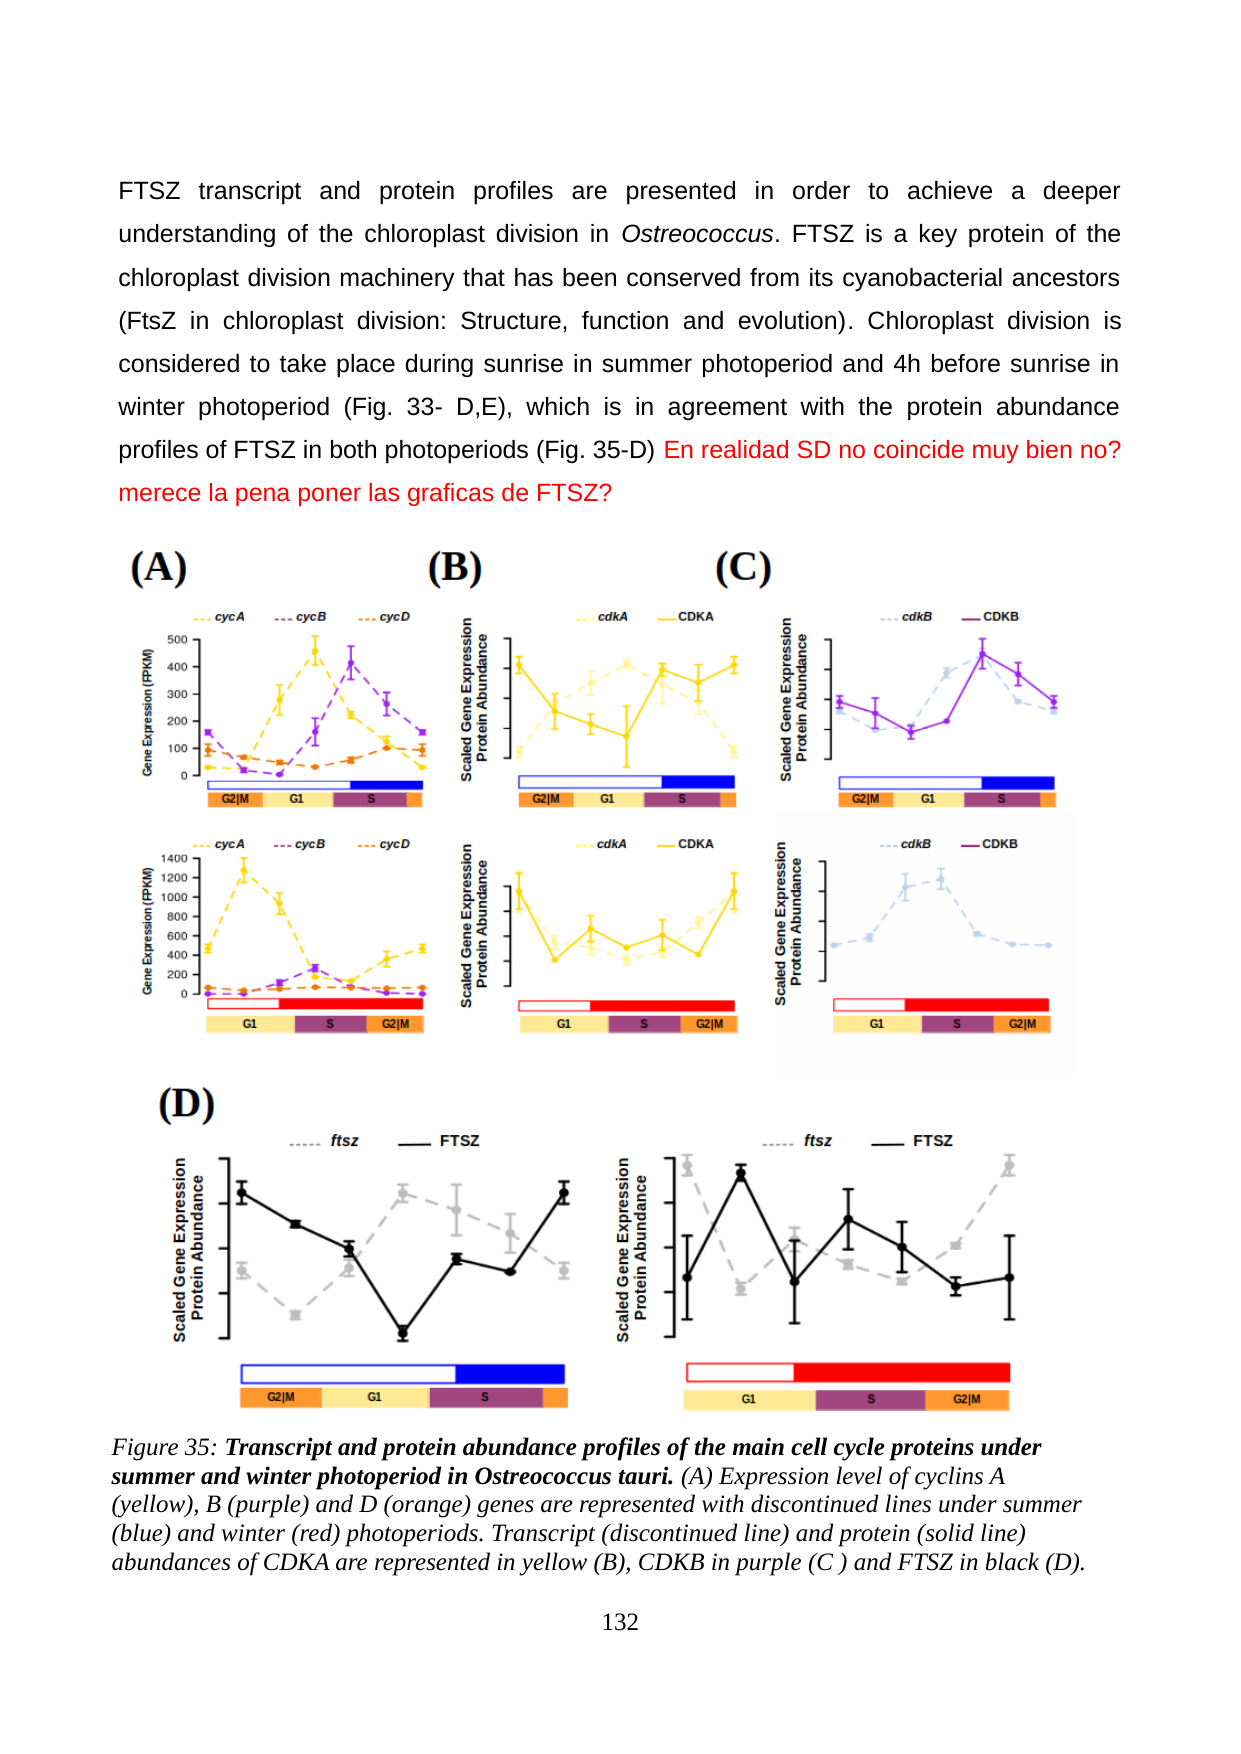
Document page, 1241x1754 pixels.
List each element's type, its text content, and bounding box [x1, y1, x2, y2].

text FTSZ transcript and protein profiles are presented in order to achieve a deeper understanding of the chloroplast division in Ostreococcus. FTSZ is a key protein of the chloroplast division machinery that has been conserved from its cyanobacterial ancestors (FtsZ in chloroplast division: Structure, function and evolution). Chloroplast division is considered to take place during sunrise in summer photoperiod and 4h before sunrise in winter photoperiod (Fig. 33- D,E), which is in agreement with the protein abundance profiles of FTSZ in both photoperiods (Fig. 35-D) En realidad SD no coincide muy bien no? merece la pena poner las graficas de FTSZ? [118, 176, 1122, 507]
picture [117, 539, 1077, 1432]
text Figure 35: Transcript and protein abundance profiles of the main cell cycle proteins under summer and winter photoperiod in Ostreococcus tauri. (A) Expression level of cyclins A (yellow), B (purple) and D (orange) genes are represented with discontinued lines under summer (blue) and winter (red) photoperiods. Transcript (discontinued line) and protein (solid line) abundances of CDKA are represented in yellow (B), CDKB in purple (C ) and FTSZ in black (D). [111, 540, 1100, 1576]
